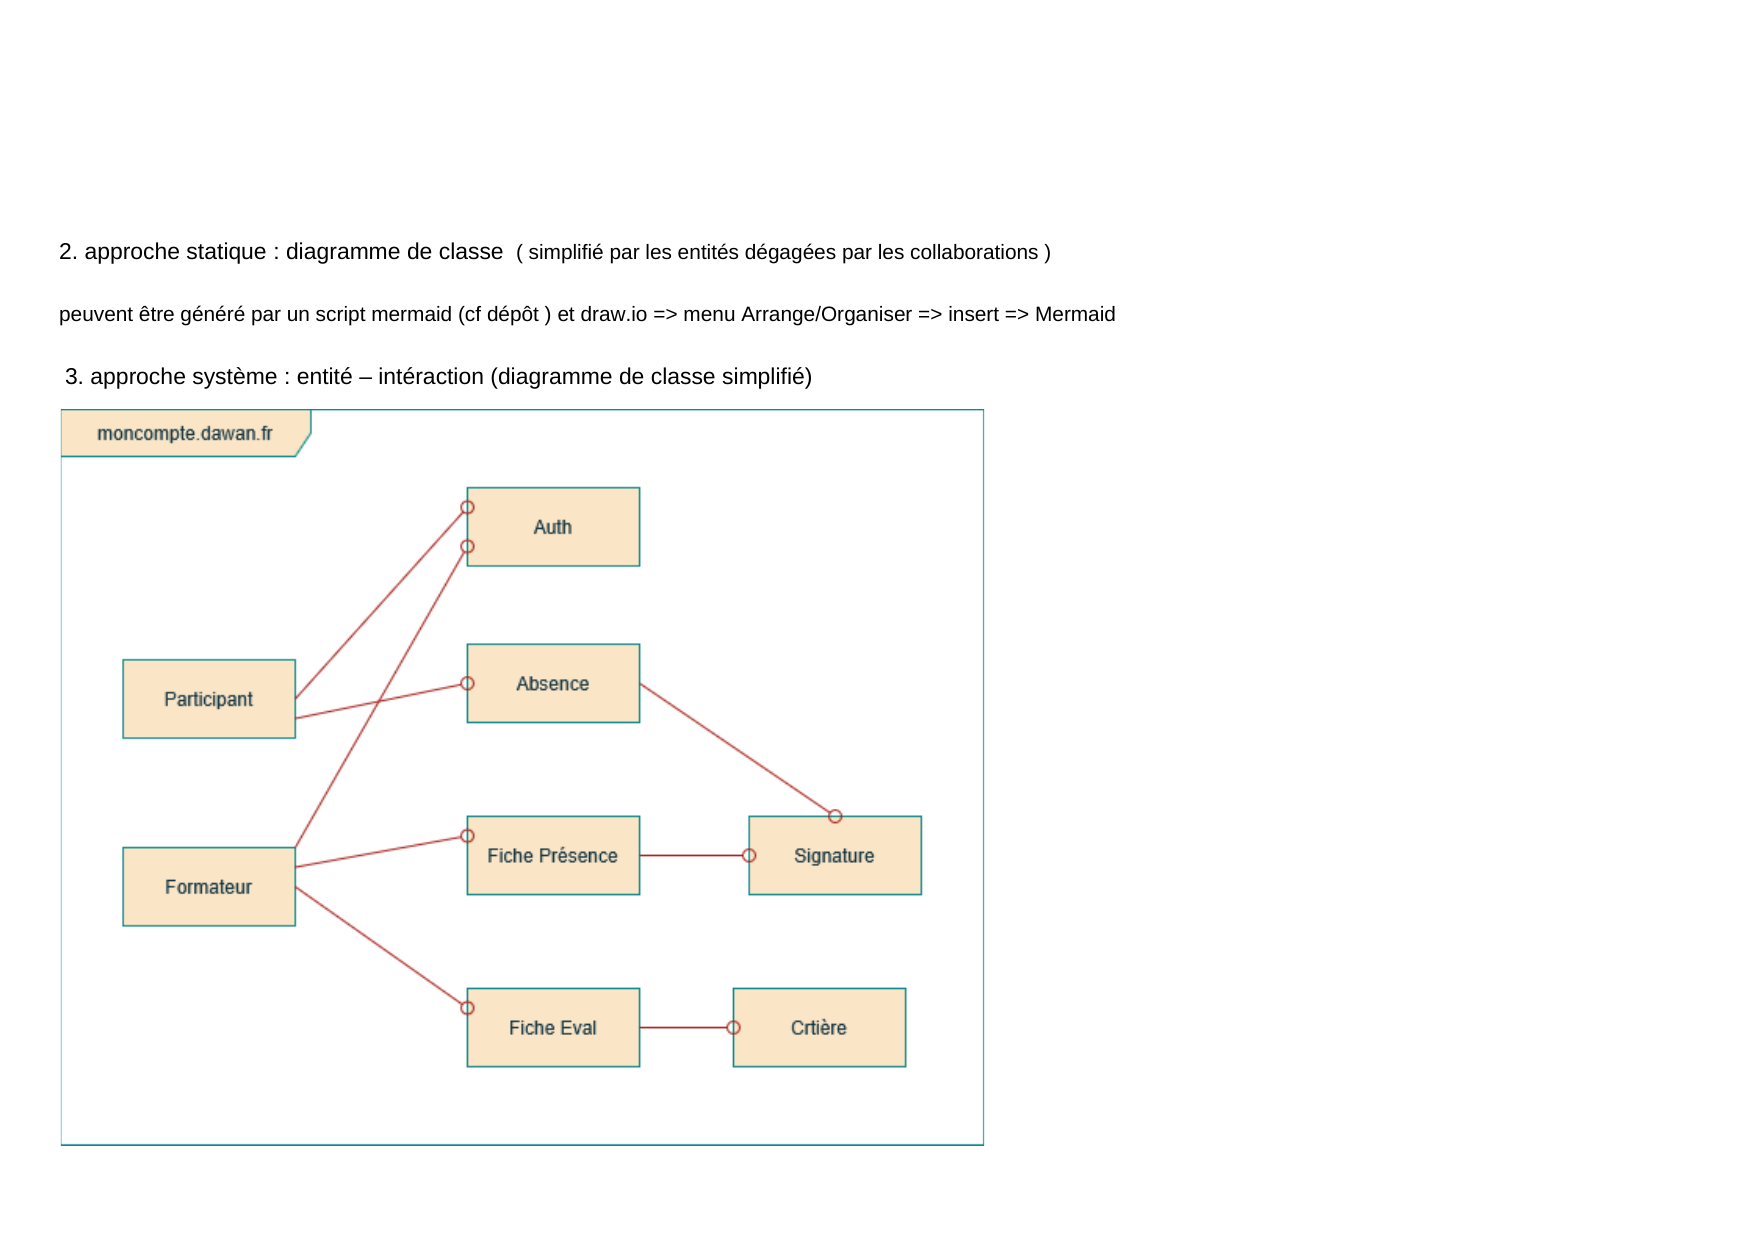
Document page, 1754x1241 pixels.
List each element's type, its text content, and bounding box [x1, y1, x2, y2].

subtitle 2. approche statique : diagramme de classe ( simplifié par les entités dégagées par les collaborations ) [59, 238, 1695, 264]
subtitle 3. approche système : entité – intéraction (diagramme de classe simplifié) [59, 363, 1695, 389]
picture [60, 409, 985, 1146]
subtitle peuvent être généré par un script mermaid (cf dépôt ) et draw.io => menu Arrange/Organiser => insert => Mermaid [59, 302, 1695, 326]
